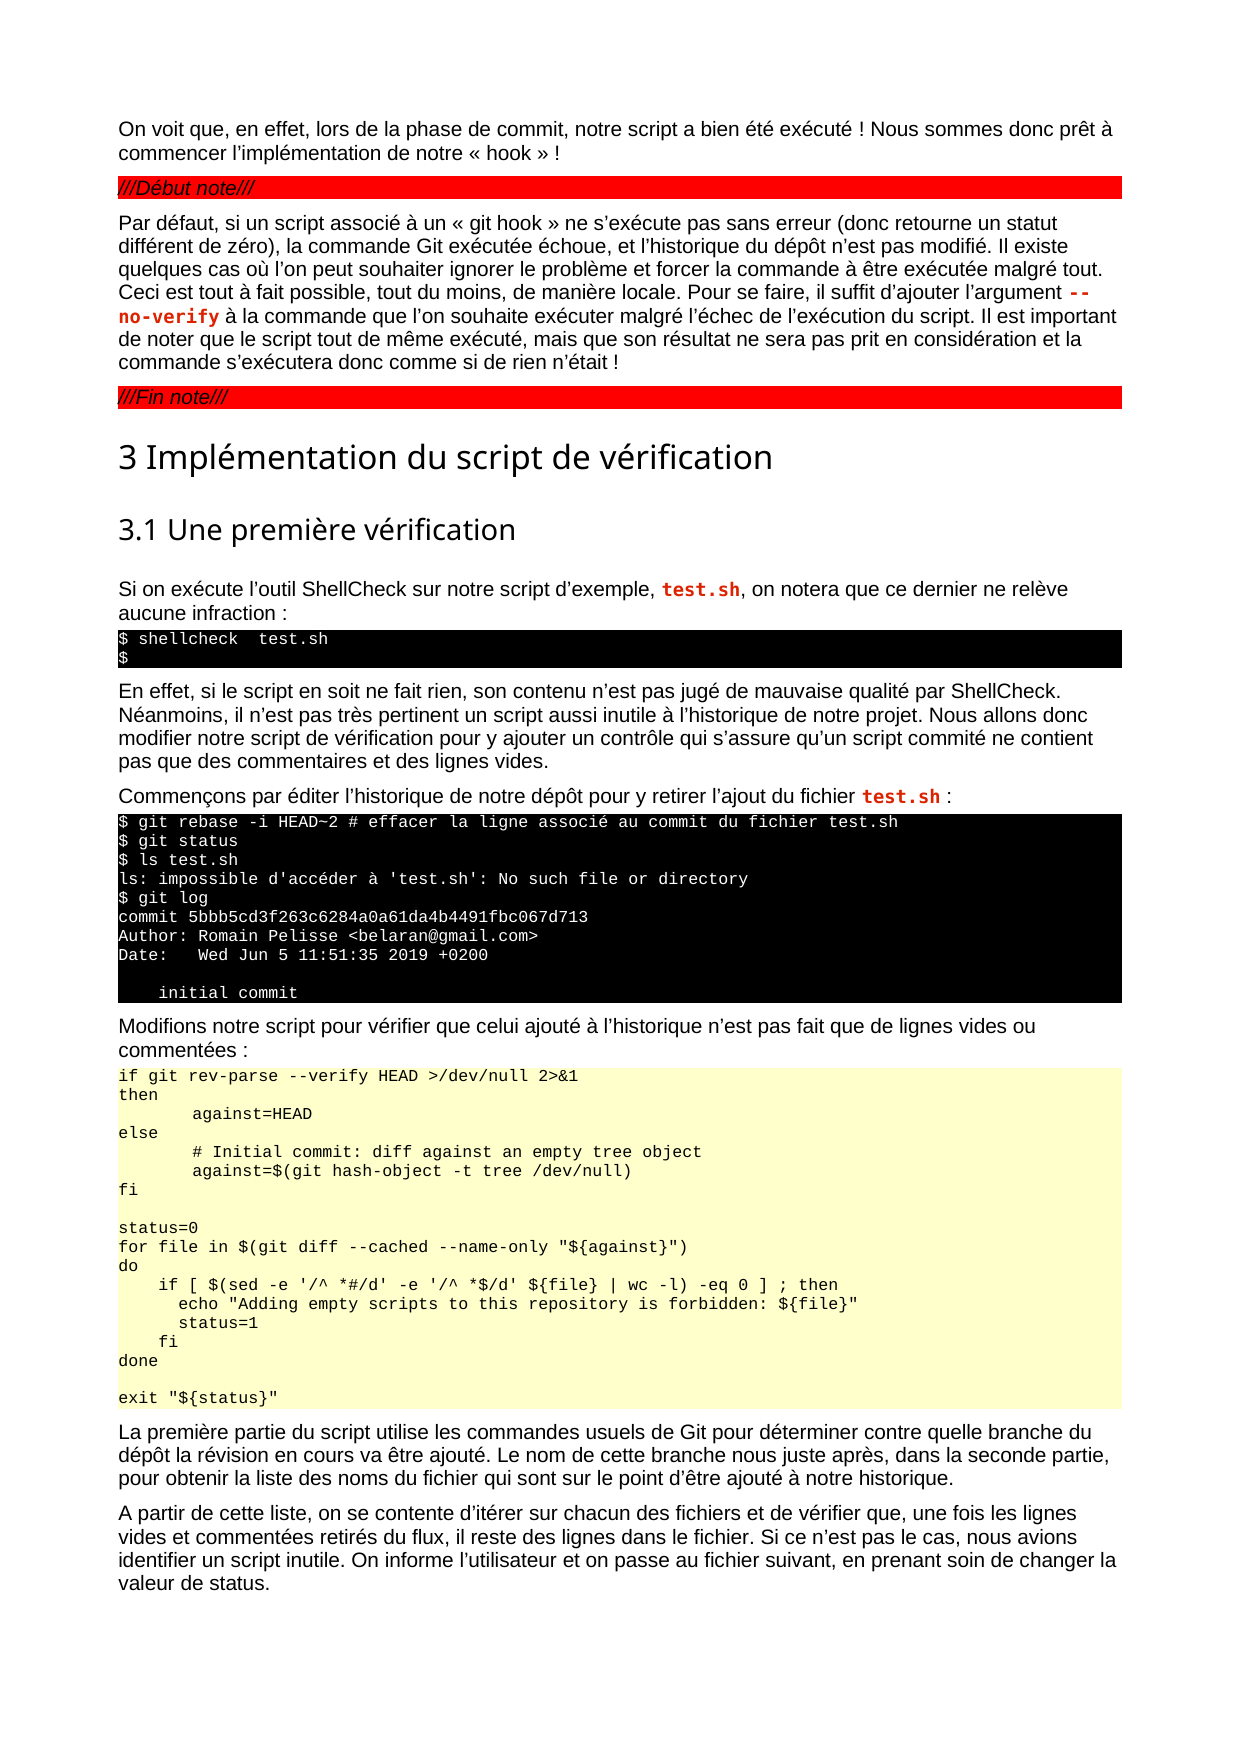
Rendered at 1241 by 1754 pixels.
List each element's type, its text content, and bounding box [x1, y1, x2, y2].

text # Initial commit: diff against an empty tree object [118, 1143, 1122, 1162]
text else [118, 1124, 1122, 1143]
text initial commit [118, 984, 1122, 1003]
text $ [118, 649, 1122, 668]
text commit 5bbb5cd3f263c6284a0a61da4b4491fbc067d713 [118, 909, 1122, 928]
subtitle 3.1 Une première vérification [118, 509, 1122, 548]
text La première partie du script utilise les commandes usuels de Git pour déterminer contre quelle branche du dépôt la révision en cours va être ajouté. Le nom de cette branche nous juste après, dans la seconde partie, pour obtenir la liste des noms du fichier qui sont sur le point d’être ajouté à notre historique. [118, 1421, 1122, 1490]
text $ shellcheck test.sh [118, 630, 1122, 649]
text $ git log [118, 890, 1122, 909]
text ///Début note/// [118, 176, 1122, 199]
text exit "${status}" [118, 1390, 1122, 1409]
text then [118, 1087, 1122, 1106]
text Author: Romain Pelisse <belaran@gmail.com> [118, 928, 1122, 947]
text status=0 [118, 1219, 1122, 1238]
text echo "Adding empty scripts to this repository is forbidden: ${file}" [118, 1295, 1122, 1314]
subtitle 3 Implémentation du script de vérification [118, 434, 1122, 479]
text $ git status [118, 833, 1122, 852]
text Date: Wed Jun 5 11:51:35 2019 +0200 [118, 947, 1122, 966]
text fi [118, 1333, 1122, 1352]
text fi [118, 1181, 1122, 1200]
text Modifions notre script pour vérifier que celui ajouté à l’historique n’est pas fait que de lignes vides ou commentées : [118, 1015, 1122, 1062]
text Commençons par éditer l’historique de notre dépôt pour y retirer l’ajout du fichier test.sh : [118, 785, 1122, 808]
text ///Fin note/// [118, 386, 1122, 409]
text ls: impossible d'accéder à 'test.sh': No such file or directory [118, 871, 1122, 890]
text for file in $(git diff --cached --name-only "${against}") [118, 1238, 1122, 1257]
text On voit que, en effet, lors de la phase de commit, notre script a bien été exécuté ! Nous sommes donc prêt à commencer l’implémentation de notre « hook » ! [118, 118, 1122, 164]
text done [118, 1352, 1122, 1371]
text A partir de cette liste, on se contente d’itérer sur chacun des fichiers et de vérifier que, une fois les lignes vides et commentées retirés du flux, il reste des lignes dans le fichier. Si ce n’est pas le cas, nous avions identifier un script inutile. On informe l’utilisateur et on passe au fichier suivant, en prenant soin de changer la valeur de status. [118, 1502, 1122, 1595]
text En effet, si le script en soit ne fait rien, son contenu n’est pas jugé de mauvaise qualité par ShellCheck. Néanmoins, il n’est pas très pertinent un script aussi inutile à l’historique de notre projet. Nous allons donc modifier notre script de vérification pour y ajouter un contrôle qui s’assure qu’un script commité ne contient pas que des commentaires et des lignes vides. [118, 680, 1122, 773]
text if [ $(sed -e '/^ *#/d' -e '/^ *$/d' ${file} | wc -l) -eq 0 ] ; then [118, 1276, 1122, 1295]
text against=HEAD [118, 1106, 1122, 1124]
text Si on exécute l’outil ShellCheck sur notre script d’exemple, test.sh, on notera que ce dernier ne relève aucune infraction : [118, 578, 1122, 624]
text $ git rebase -i HEAD~2 # effacer la ligne associé au commit du fichier test.sh [118, 814, 1122, 833]
text against=$(git hash-object -t tree /dev/null) [118, 1162, 1122, 1181]
text status=1 [118, 1314, 1122, 1333]
text $ ls test.sh [118, 852, 1122, 871]
text Par défaut, si un script associé à un « git hook » ne s’exécute pas sans erreur (donc retourne un statut différent de zéro), la commande Git exécutée échoue, et l’historique du dépôt n’est pas modifié. Il existe quelques cas où l’on peut souhaiter ignorer le problème et forcer la commande à être exécutée malgré tout. Ceci est tout à fait possible, tout du moins, de manière locale. Pour se faire, il suffit d’ajouter l’argument --no-verify à la commande que l’on souhaite exécuter malgré l’échec de l’exécution du script. Il est important de noter que le script tout de même exécuté, mais que son résultat ne sera pas prit en considération et la commande s’exécutera donc comme si de rien n’était ! [118, 211, 1122, 374]
text if git rev-parse --verify HEAD >/dev/null 2>&1 [118, 1068, 1122, 1087]
text do [118, 1257, 1122, 1276]
